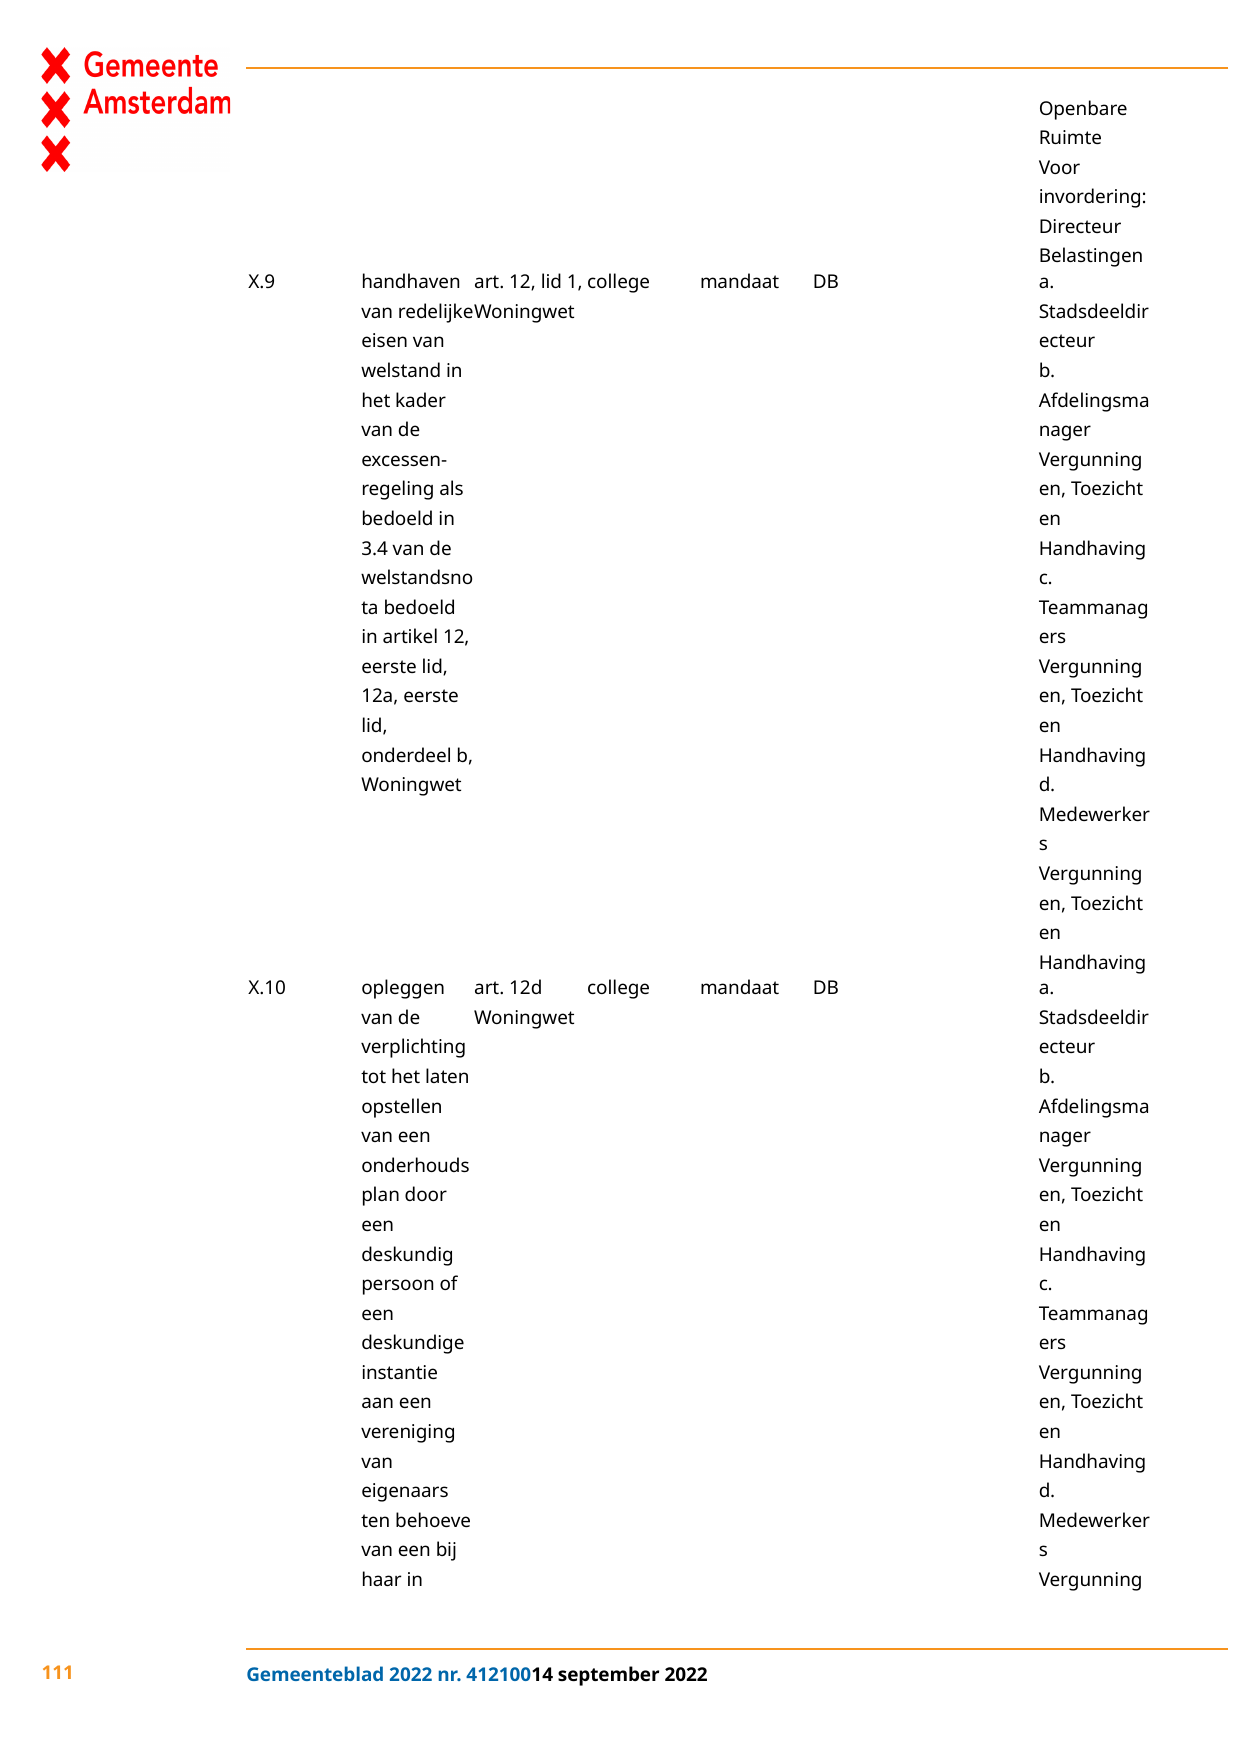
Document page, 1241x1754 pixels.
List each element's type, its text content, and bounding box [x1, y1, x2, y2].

table_cell a. Stadsdeeldirecteur b. Afdelingsmanager Vergunningen, Toezicht en Handhaving c. Teammanagers Vergunningen, Toezicht en Handhaving d. Medewerkers Vergunningen, Toezicht en Handhaving [1039, 269, 1152, 974]
table_cell [361, 95, 474, 268]
table_cell mandaat [700, 975, 813, 1592]
table_cell handhaven van redelijke eisen van welstand in het kader van de excessen-regeling als bedoeld in 3.4 van de welstandsnota bedoeld in artikel 12, eerste lid, 12a, eerste lid, onderdeel b, Woningwet [361, 269, 474, 974]
table_cell [813, 95, 926, 268]
table_cell mandaat [700, 269, 813, 974]
table_cell art. 12, lid 1, Woningwet [474, 269, 587, 974]
table_cell [248, 95, 361, 268]
table_cell X.10 [248, 975, 361, 1592]
table_cell opleggen van de verplichting tot het laten opstellen van een onderhoudsplan door een deskundig persoon of een deskundige instantie aan een vereniging van eigenaars ten behoeve van een bij haar in [361, 975, 474, 1592]
table_cell [926, 269, 1038, 974]
table_cell [926, 95, 1038, 268]
table_cell college [587, 975, 700, 1592]
picture [41, 47, 231, 172]
table_cell [474, 95, 587, 268]
table_cell [587, 95, 700, 268]
table_cell X.9 [248, 269, 361, 974]
table_cell art. 12d Woningwet [474, 975, 587, 1592]
table_cell DB [813, 269, 926, 974]
table_cell Openbare Ruimte Voor invordering: Directeur Belastingen [1039, 95, 1152, 268]
table_cell college [587, 269, 700, 974]
table_cell [700, 95, 813, 268]
table_cell [926, 975, 1038, 1592]
table_cell DB [813, 975, 926, 1592]
table_cell a. Stadsdeeldirecteur b. Afdelingsmanager Vergunningen, Toezicht en Handhaving c. Teammanagers Vergunningen, Toezicht en Handhaving d. Medewerkers Vergunning [1039, 975, 1152, 1592]
